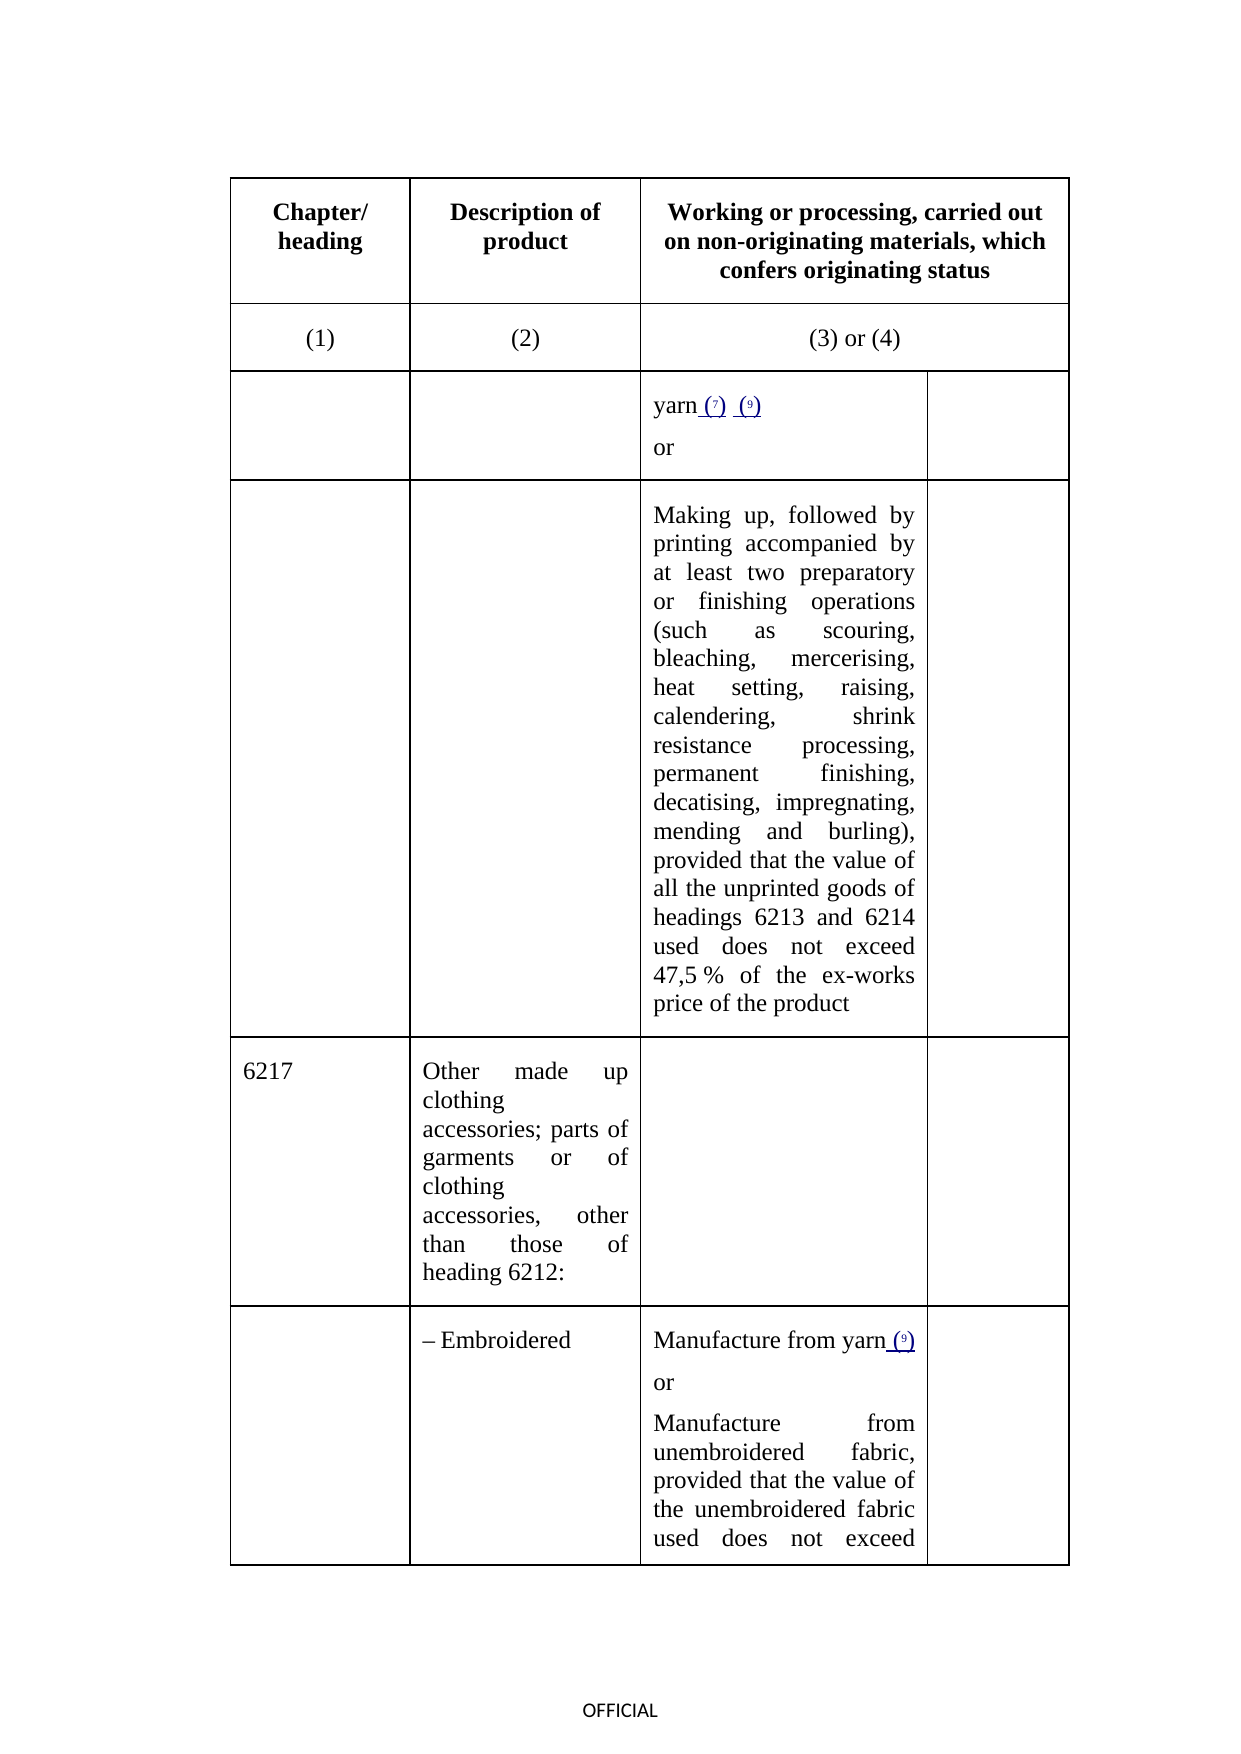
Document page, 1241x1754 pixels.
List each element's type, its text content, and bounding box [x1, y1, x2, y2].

table_header Embroidered [440, 1319, 628, 1360]
table_cell [231, 481, 409, 1036]
table_cell (1) [231, 304, 409, 370]
table_header Description of product [411, 179, 640, 302]
table_cell (3) or (4) [641, 304, 1068, 370]
table_cell [928, 1307, 1068, 1564]
table_cell [411, 372, 640, 479]
table_cell 6217 [231, 1038, 409, 1305]
table_cell Manufacture from yarn (9) or Manufacture from unembroidered fabric, provided that the value of the unembroidered fabric used does not exceed [641, 1307, 927, 1564]
table_cell [411, 481, 640, 1036]
table_cell [928, 481, 1068, 1036]
table_cell [928, 372, 1068, 479]
table_cell [231, 372, 409, 479]
table_cell yarn (7) (9) or [641, 372, 927, 479]
table_cell Other made up clothing accessories; parts of garments or of clothing accessories, other than those of heading 6212: [411, 1038, 640, 1305]
table_cell (2) [411, 304, 640, 370]
table_cell Making up, followed by printing accompanied by at least two preparatory or finishing operations (such as scouring, bleaching, mercerising, heat setting, raising, calendering, shrink resistance processing, permanent finishing, decatising, impregnating, mending and burling), provided that the value of all the unprinted goods of headings 6213 and 6214 used does not exceed 47,5 % of the ex-works price of the product [641, 481, 927, 1036]
table_header Chapter/ heading [231, 179, 409, 302]
table_cell [641, 1038, 927, 1305]
table_cell [231, 1307, 409, 1564]
table_header – [423, 1319, 440, 1360]
table_header Working or processing, carried out on non-originating materials, which confers originating status [641, 179, 1068, 302]
table_cell [411, 1307, 640, 1564]
table_cell [928, 1038, 1068, 1305]
